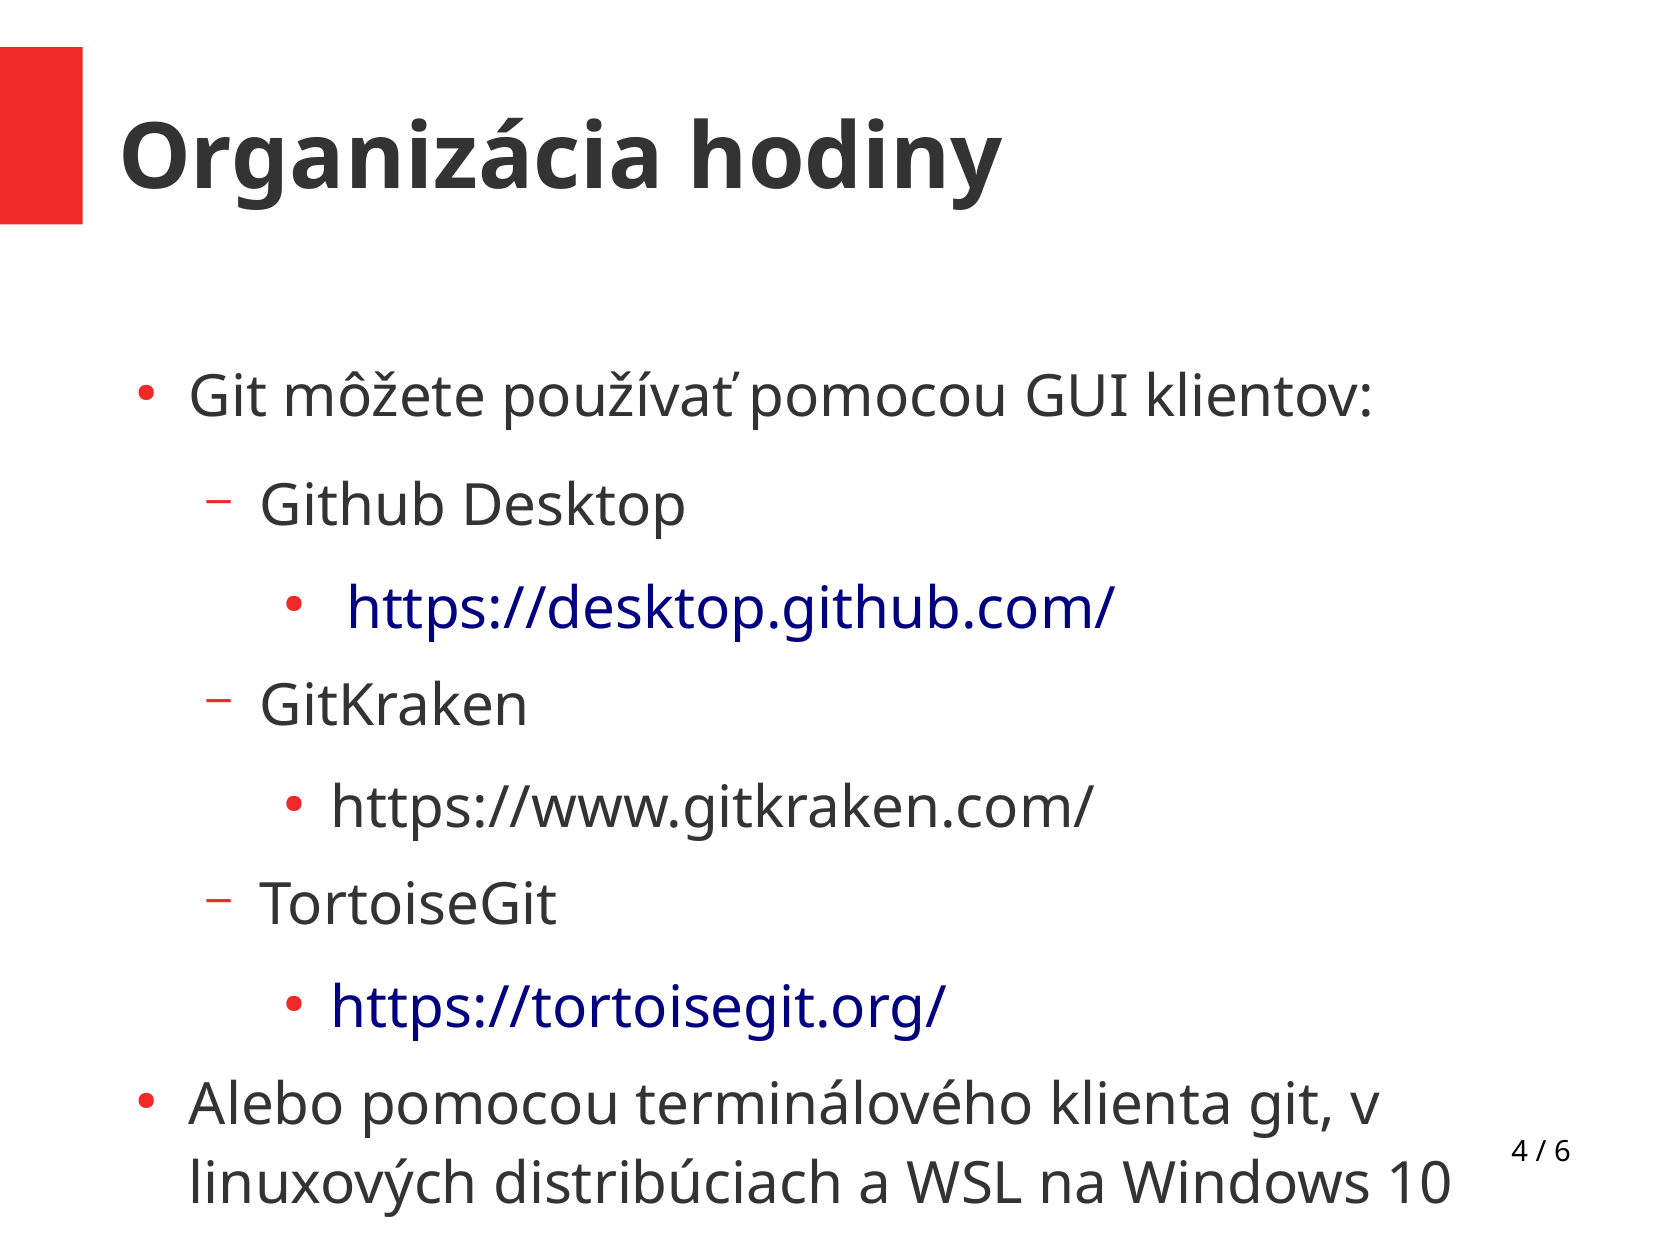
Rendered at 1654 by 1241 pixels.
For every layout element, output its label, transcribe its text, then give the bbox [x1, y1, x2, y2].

list Git môžete používať pomocou GUI klientov: Github Desktop https://desktop.github.com/ GitKraken https://www.gitkraken.com/ TortoiseGit https://tortoisegit.org/ Alebo pomocou terminálového klienta git, v linuxových distribúciach a WSL na Windows 10 [118, 354, 1536, 1074]
title Organizácia hodiny [118, 49, 1571, 257]
